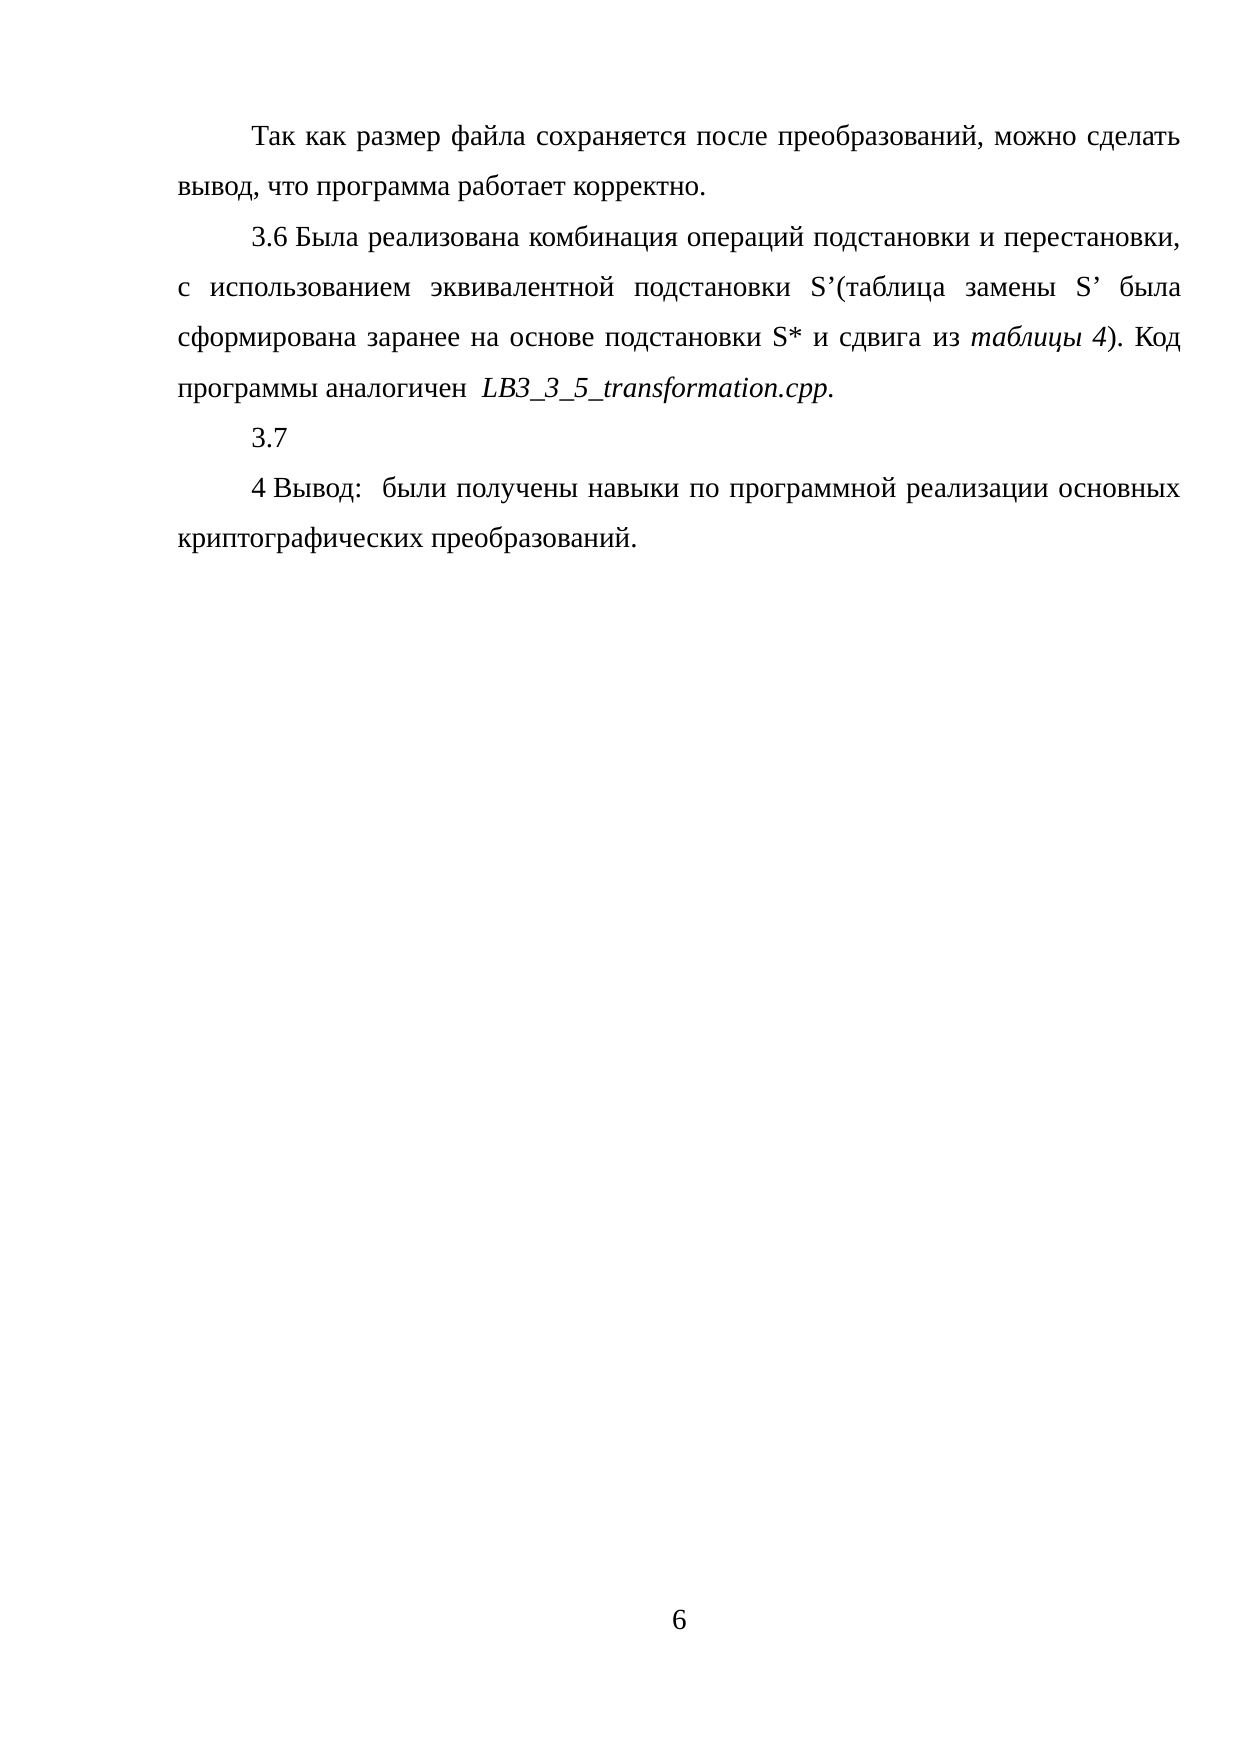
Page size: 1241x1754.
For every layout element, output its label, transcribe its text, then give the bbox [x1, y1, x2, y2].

text Так как размер файла сохраняется после преобразований, можно сделать вывод, что программа работает корректно. [177, 118, 1181, 202]
list Вывод: были получены навыки по программной реализации основных криптографических преобразований. [177, 470, 1181, 554]
list Была реализована комбинация операций подстановки и перестановки, с использованием эквивалентной подстановки S’(таблица замены S’ была сформирована заранее на основе подстановки S* и сдвига из таблицы 4). Код программы аналогичен LB3_3_5_transformation.cpp. [177, 219, 1181, 403]
